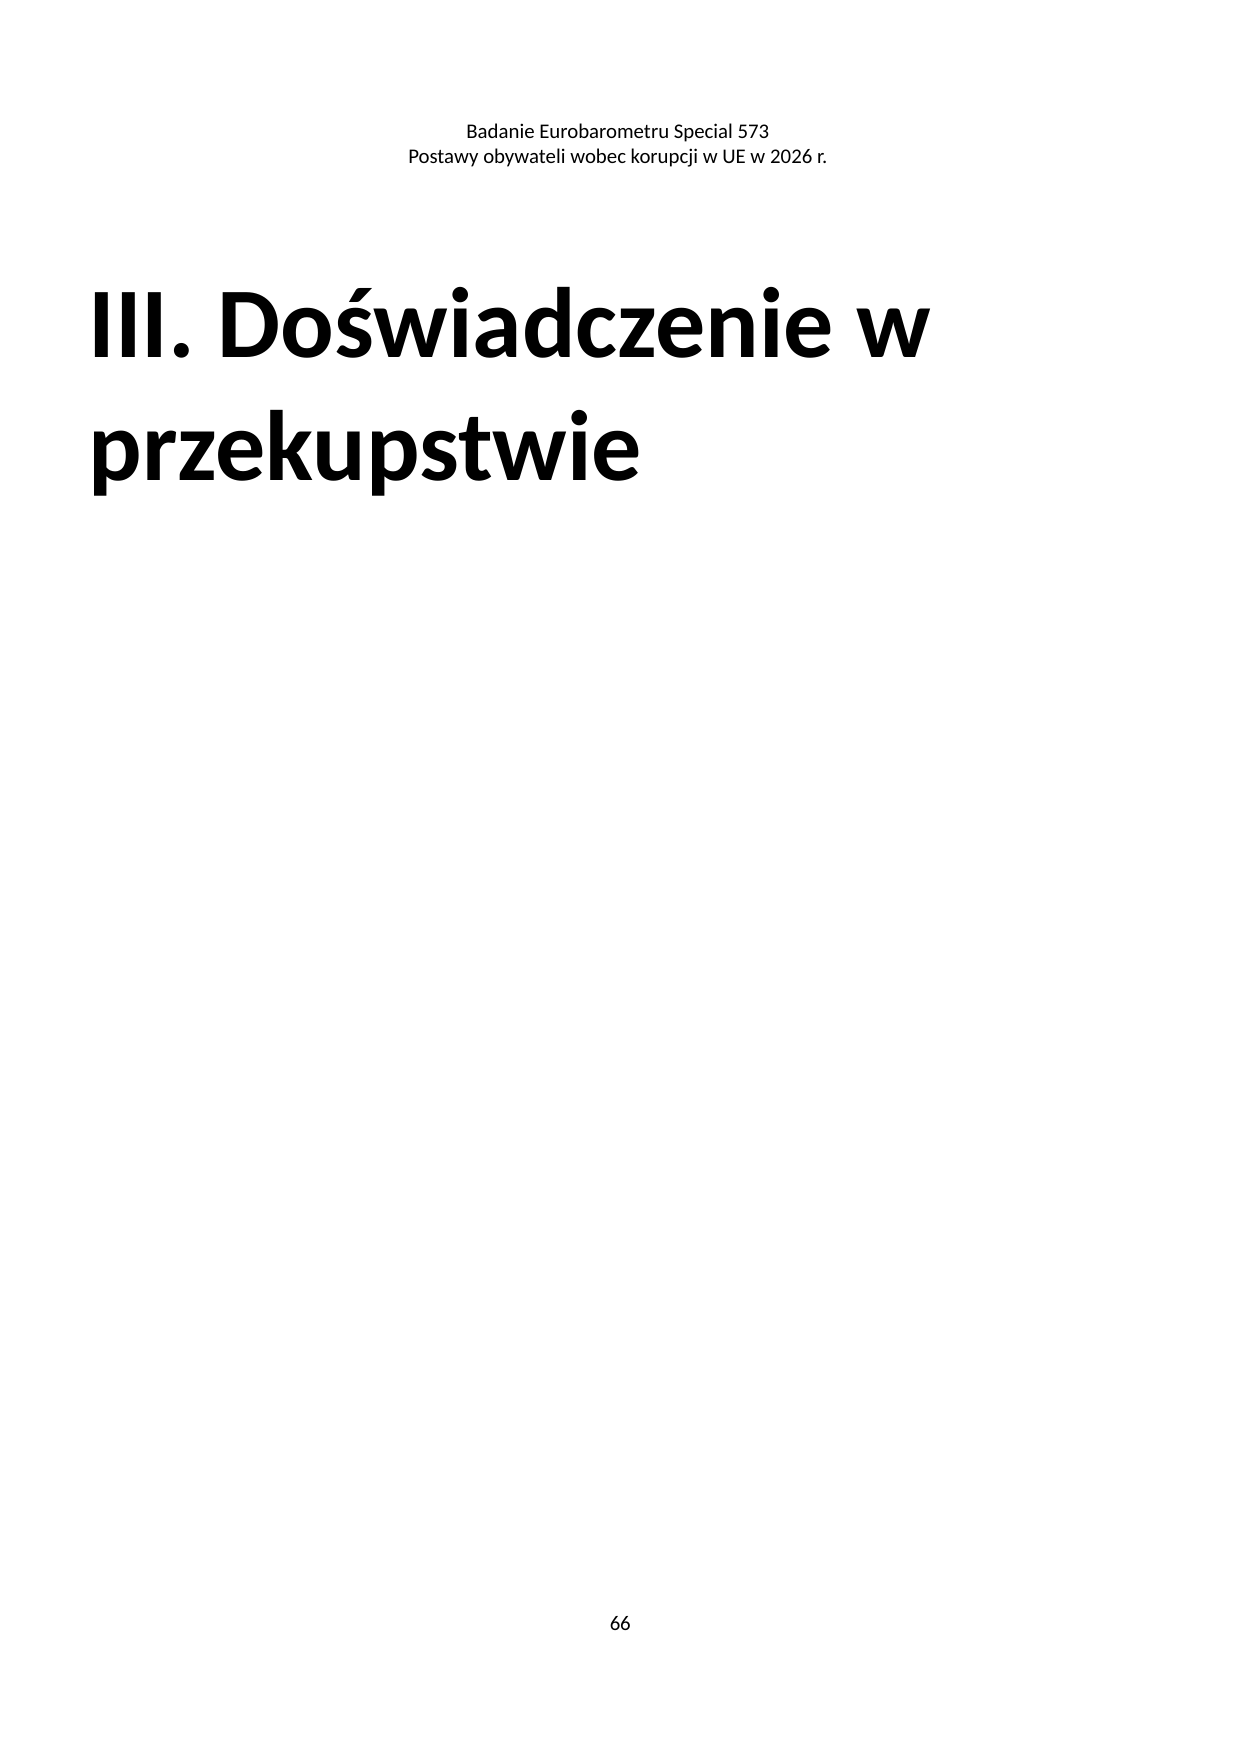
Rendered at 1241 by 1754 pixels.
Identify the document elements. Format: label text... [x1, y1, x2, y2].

subtitle III. Doświadczenie w przekupstwie [88, 261, 1152, 505]
